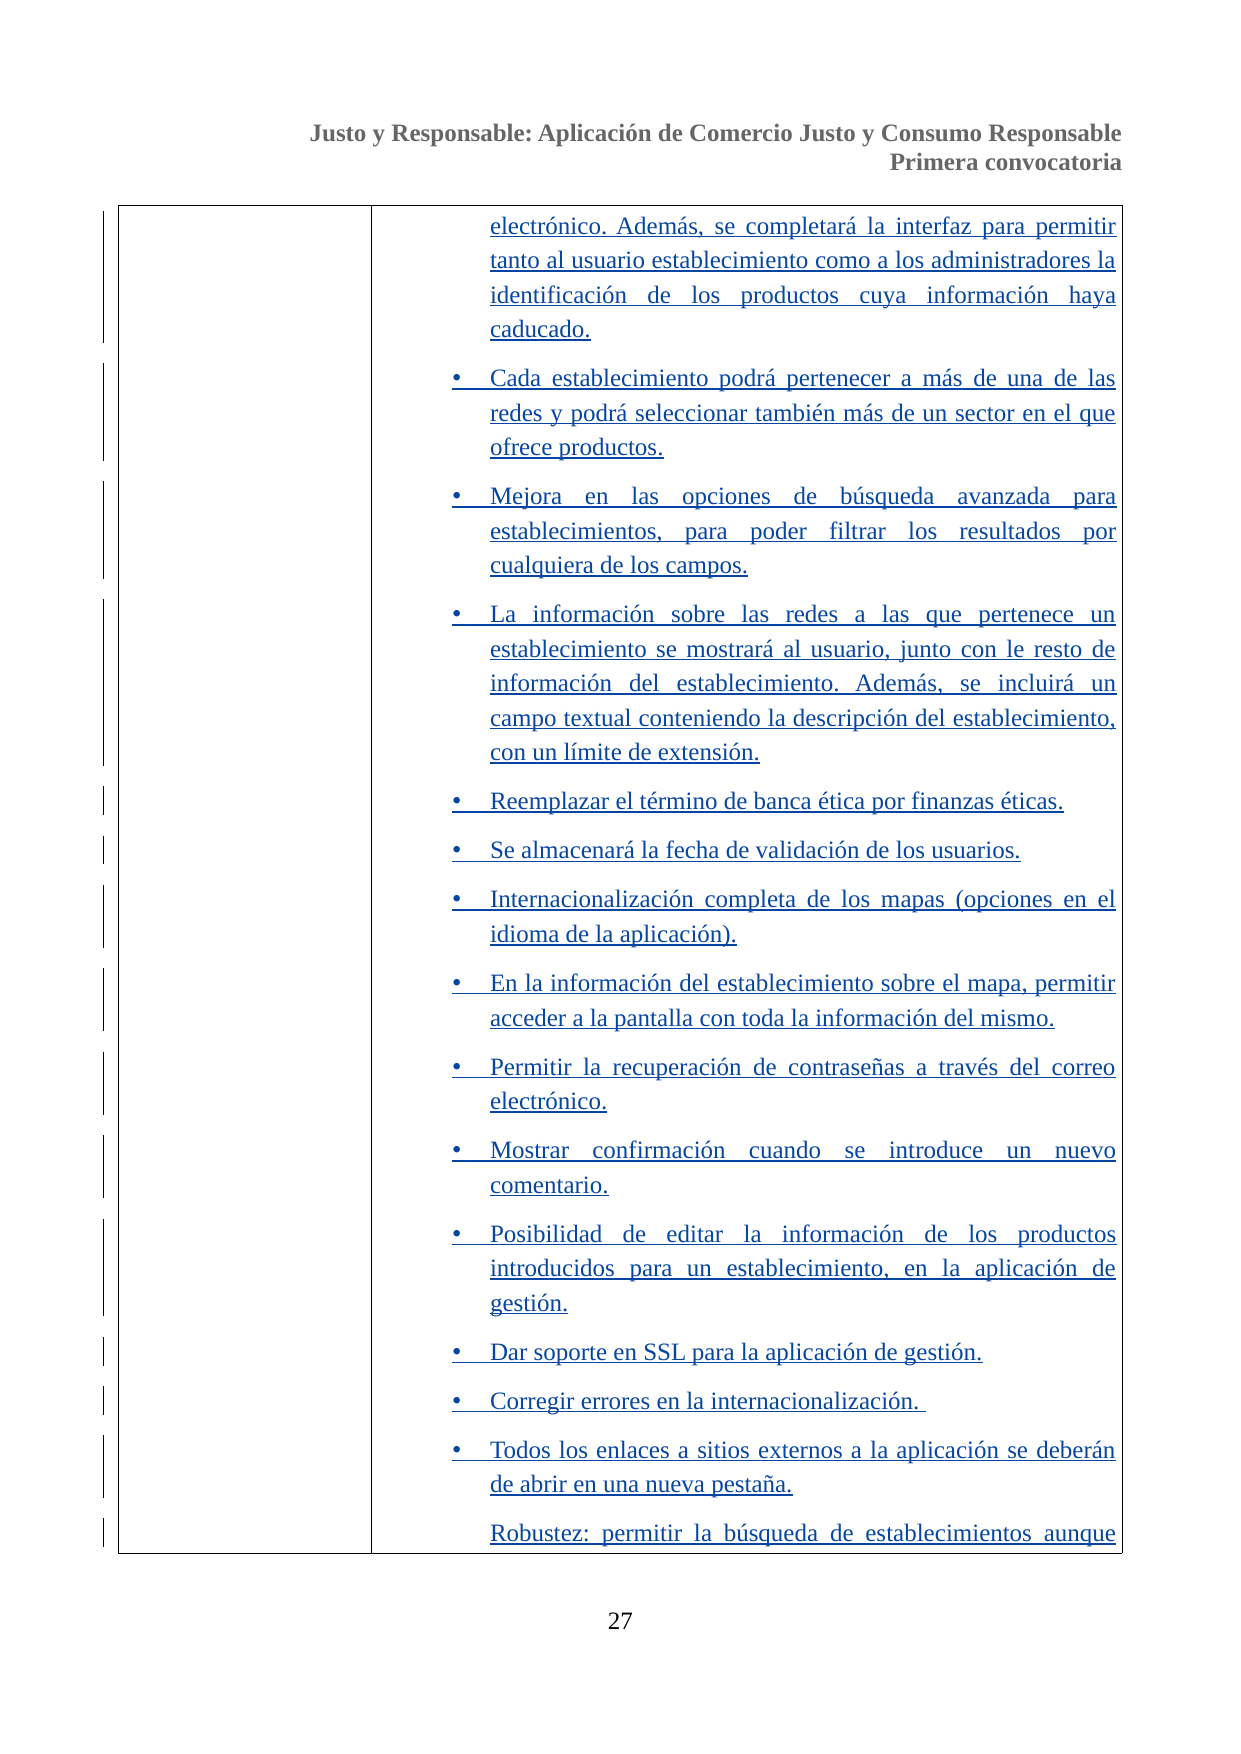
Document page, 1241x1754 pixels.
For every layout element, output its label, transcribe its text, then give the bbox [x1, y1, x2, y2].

table_cell electrónico. Además, se completará la interfaz para permitir tanto al usuario establecimiento como a los administradores la identificación de los productos cuya información haya caducado. Cada establecimiento podrá pertenecer a más de una de las redes y podrá seleccionar también más de un sector en el que ofrece productos. Mejora en las opciones de búsqueda avanzada para establecimientos, para poder filtrar los resultados por cualquiera de los campos. La información sobre las redes a las que pertenece un establecimiento se mostrará al usuario, junto con le resto de información del establecimiento. Además, se incluirá un campo textual conteniendo la descripción del establecimiento, con un límite de extensión. Reemplazar el término de banca ética por finanzas éticas. Se almacenará la fecha de validación de los usuarios. Internacionalización completa de los mapas (opciones en el idioma de la aplicación). En la información del establecimiento sobre el mapa, permitir acceder a la pantalla con toda la información del mismo. Permitir la recuperación de contraseñas a través del correo electrónico. Mostrar confirmación cuando se introduce un nuevo comentario. Posibilidad de editar la información de los productos introducidos para un establecimiento, en la aplicación de gestión. Dar soporte en SSL para la aplicación de gestión. Corregir errores en la internacionalización. Todos los enlaces a sitios externos a la aplicación se deberán de abrir en una nueva pestaña. Robustez: permitir la búsqueda de establecimientos aunque [372, 206, 1122, 1553]
table_cell [119, 206, 371, 1553]
